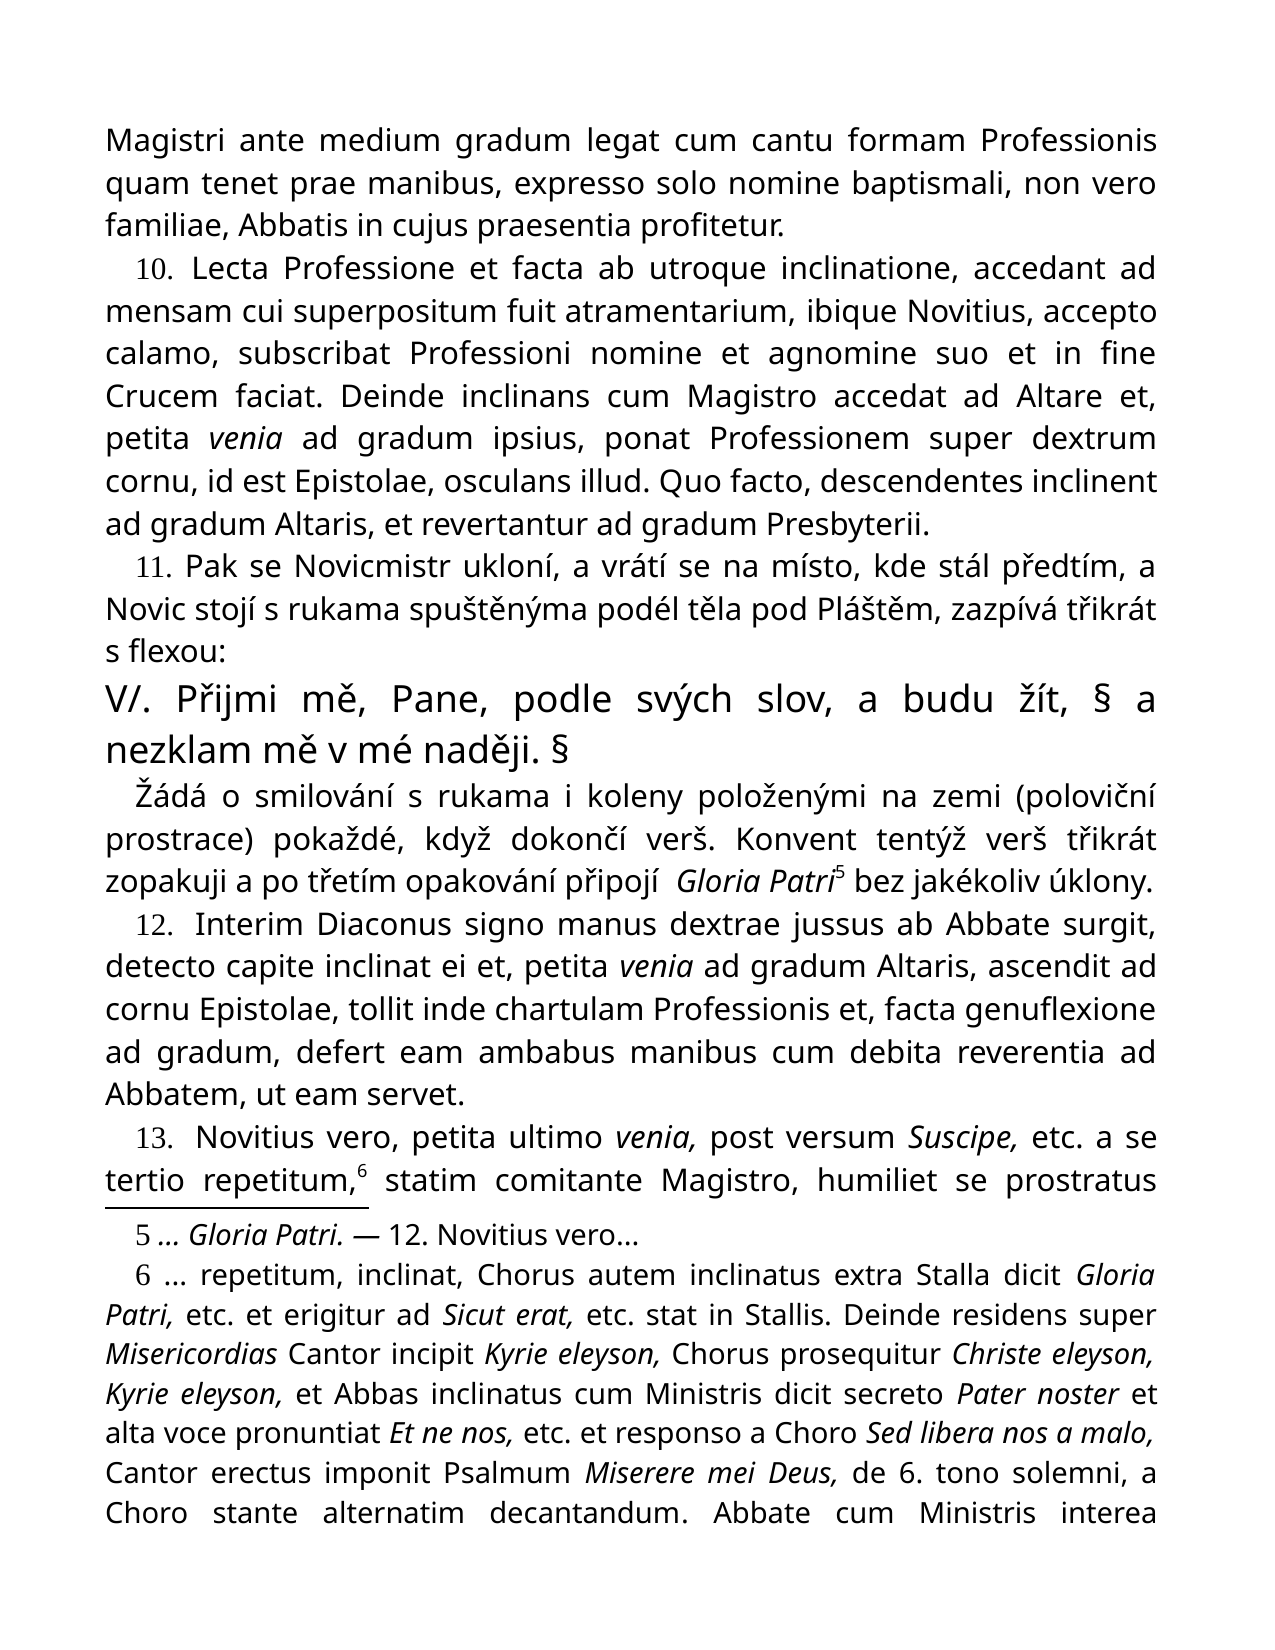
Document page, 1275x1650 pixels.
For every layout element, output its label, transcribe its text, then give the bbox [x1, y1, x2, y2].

list Pak se Novicmistr ukloní, a vrátí se na místo, kde stál předtím, a Novic stojí s rukama spuštěnýma podél těla pod Pláštěm, zazpívá třikrát s flexou: [105, 544, 1158, 672]
text Žádá o smilování s rukama i koleny položenými na zemi (poloviční prostrace) pokaždé, když dokončí verš. Konvent tentýž verš třikrát zopakuji a po třetím opakování připojí Gloria Patri bez jakékoliv úklony. [105, 774, 1158, 902]
text ... Gloria Patri. — 12. Novitius vero... [105, 1214, 1158, 1254]
list Interim Diaconus signo manus dextrae jussus ab Abbate surgit, detecto capite inclinat ei et, petita venia ad gradum Altaris, ascendit ad cornu Epistolae, tollit inde chartulam Professionis et, facta genuflexione ad gradum, defert eam ambabus manibus cum debita reverentia ad Abbatem, ut eam servet. [105, 902, 1158, 1115]
list Lecta Professione et facta ab utroque inclinatione, accedant ad mensam cui superpositum fuit atramentarium, ibique Novitius, accepto calamo, subscribat Professioni nomine et agnomine suo et in fine Crucem faciat. Deinde inclinans cum Magistro accedat ad Altare et, petita venia ad gradum ipsius, ponat Professionem super dextrum cornu, id est Epistolae, osculans illud. Quo facto, descendentes inclinent ad gradum Altaris, et revertantur ad gradum Presbyterii. [105, 246, 1158, 544]
list V/. Přijmi mě, Pane, podle svých slov, a budu žít, § a nezklam mě v mé naději. § [105, 672, 1158, 774]
text Magistri ante medium gradum legat cum cantu formam Professionis quam tenet prae manibus, expresso solo nomine baptismali, non vero familiae, Abbatis in cujus praesentia profitetur. [105, 118, 1158, 246]
list Novitius vero, petita ultimo venia, post versum Sus­cipe, etc. a se tertio repetitum, statim comitante Magistro, humiliet se prostratus [105, 1115, 1158, 1200]
list ... repetitum, inclinat, Chorus autem inclinatus extra Stalla dicit Gloria Patri, etc. et erigitur ad Sicut erat, etc. stat in Stallis. Deinde residens super Misericordias Cantor incipit Kyrie eleyson, Chorus prosequitur Christe eleyson, Kyrie eleyson, et Abbas incli­natus cum Ministris dicit secreto Pater noster et alta voce pronuntiat Et ne nos, etc. et responso a Choro Sed libera nos a malo, Cantor erectus imponit Psalmum Miserere mei Deus, de 6. tono solemni, a Choro stante alternatim decantandum. Abbate cum Ministris interea [105, 1254, 1158, 1532]
